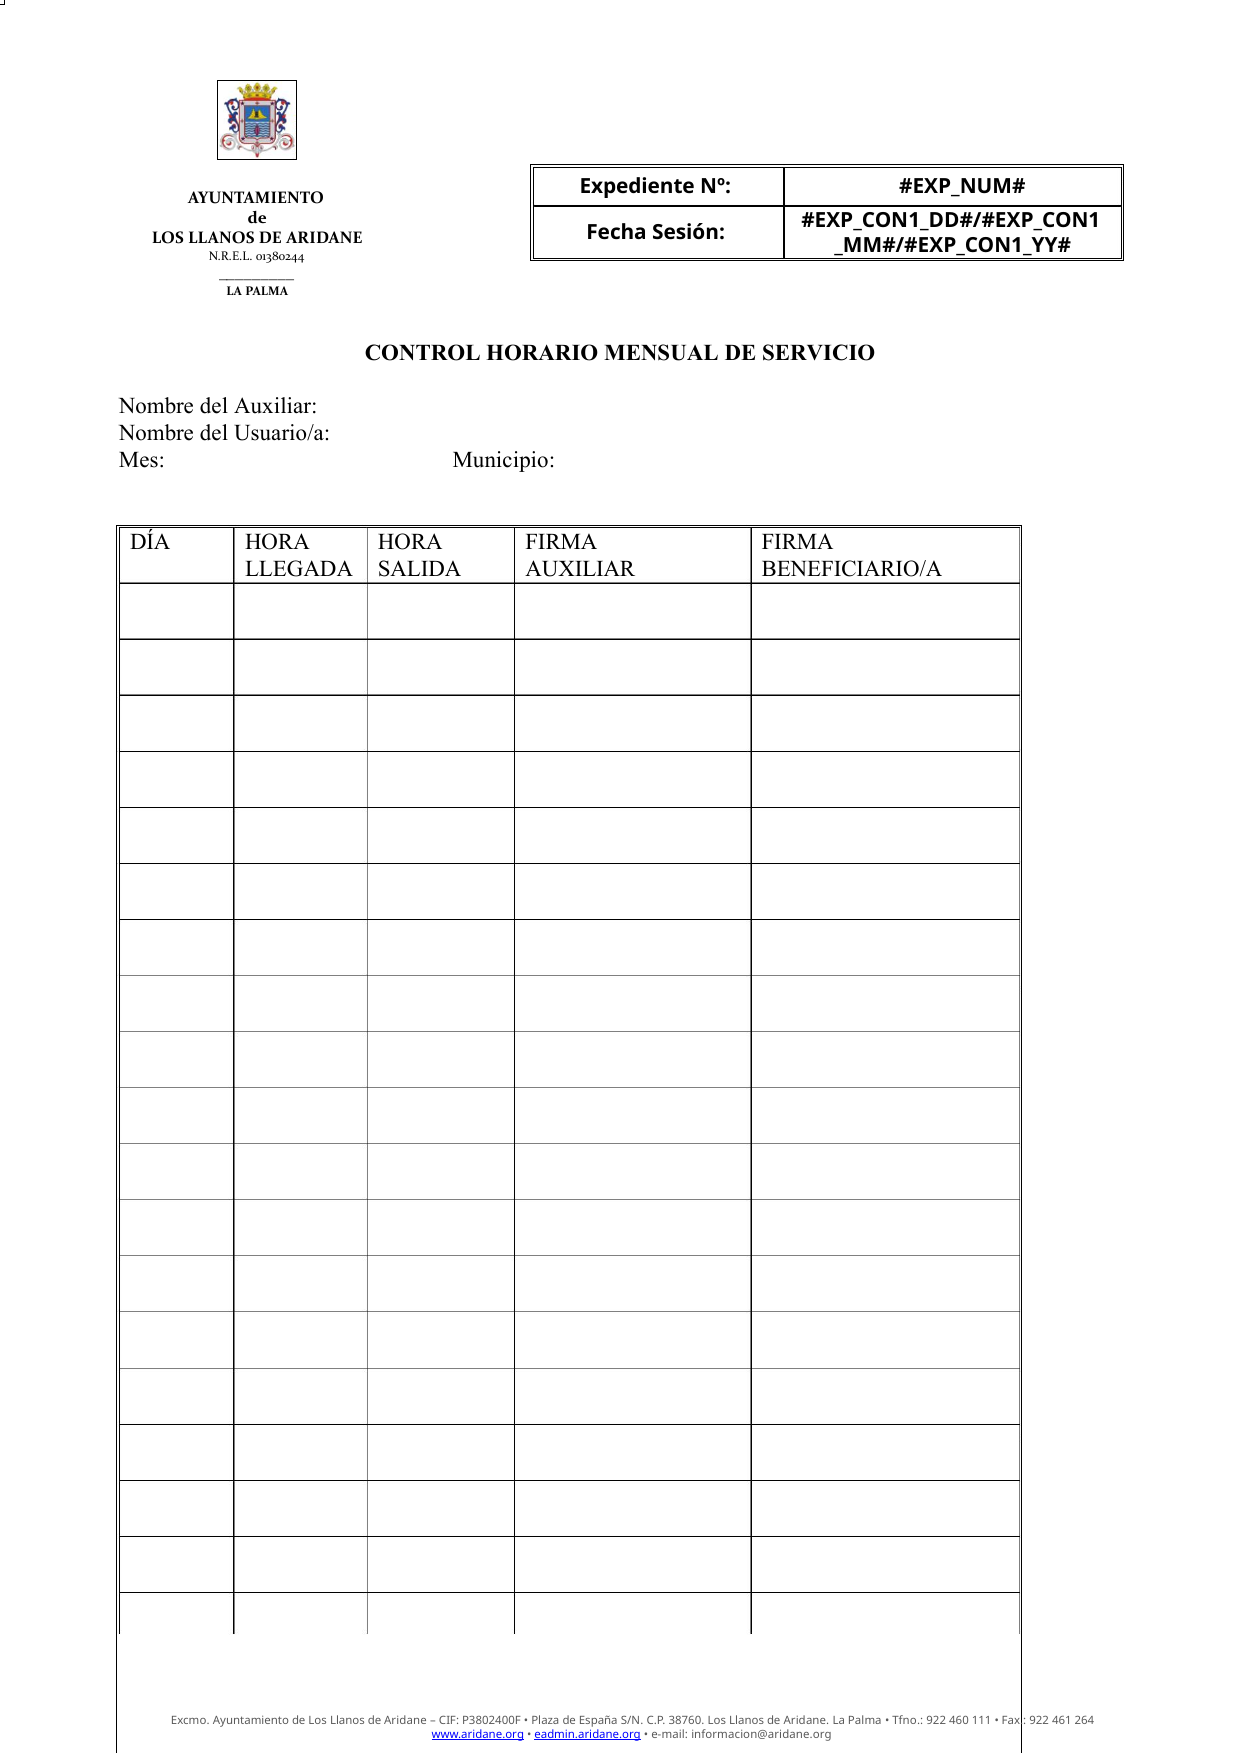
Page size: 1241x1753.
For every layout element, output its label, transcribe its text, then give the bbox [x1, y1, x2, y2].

text AUXILIAR [525, 556, 661, 582]
text _MM#/#EXP_CON1_YY# [834, 232, 1161, 257]
text _ [219, 266, 226, 279]
text LLEGADA SALIDA [245, 556, 486, 582]
text FIRMA [525, 529, 623, 554]
text Fecha Sesión: [586, 219, 761, 244]
text HORA [245, 529, 334, 554]
text www.aridane.org • eadmin.aridane.org • e-mail: informacion@aridane.org [431, 1727, 1095, 1741]
picture [117, 526, 1021, 1753]
text _ [317, 266, 327, 282]
text #EXP_NUM# [899, 173, 1062, 198]
text de [247, 210, 387, 227]
text Excmo. Ayuntamiento de Los Llanos de Aridane – CIF: P3802400F • Plaza de España S/N. C.P. 38760. Los Llanos de Aridane. La Palma • Tfno.: 922 460 111 • Fax.: 922 461 264 [171, 1713, 1095, 1727]
text LA PALMA [226, 286, 317, 298]
text LOS LLANOS DE ARIDANE [152, 230, 387, 247]
picture [531, 165, 1123, 260]
text FIRMA [761, 529, 859, 554]
text ________ [226, 266, 317, 282]
text Mes: [119, 447, 354, 472]
text HORA [378, 529, 467, 554]
text Expediente Nº: [579, 173, 761, 198]
text Nombre del Usuario/a: [119, 420, 354, 446]
text #EXP_CON1_DD#/#EXP_CON1 [801, 207, 1161, 232]
text CONTROL HORARIO MENSUAL DE SERVICIO [364, 339, 900, 365]
text DÍA [130, 529, 196, 554]
text AYUNTAMIENTO [188, 190, 387, 207]
text N.R.E.L. 01380244 [208, 250, 327, 262]
text Municipio: [452, 447, 580, 472]
text Nombre del Auxiliar: [119, 393, 354, 418]
text BENEFICIARIO/A [761, 556, 968, 582]
picture [218, 81, 296, 159]
